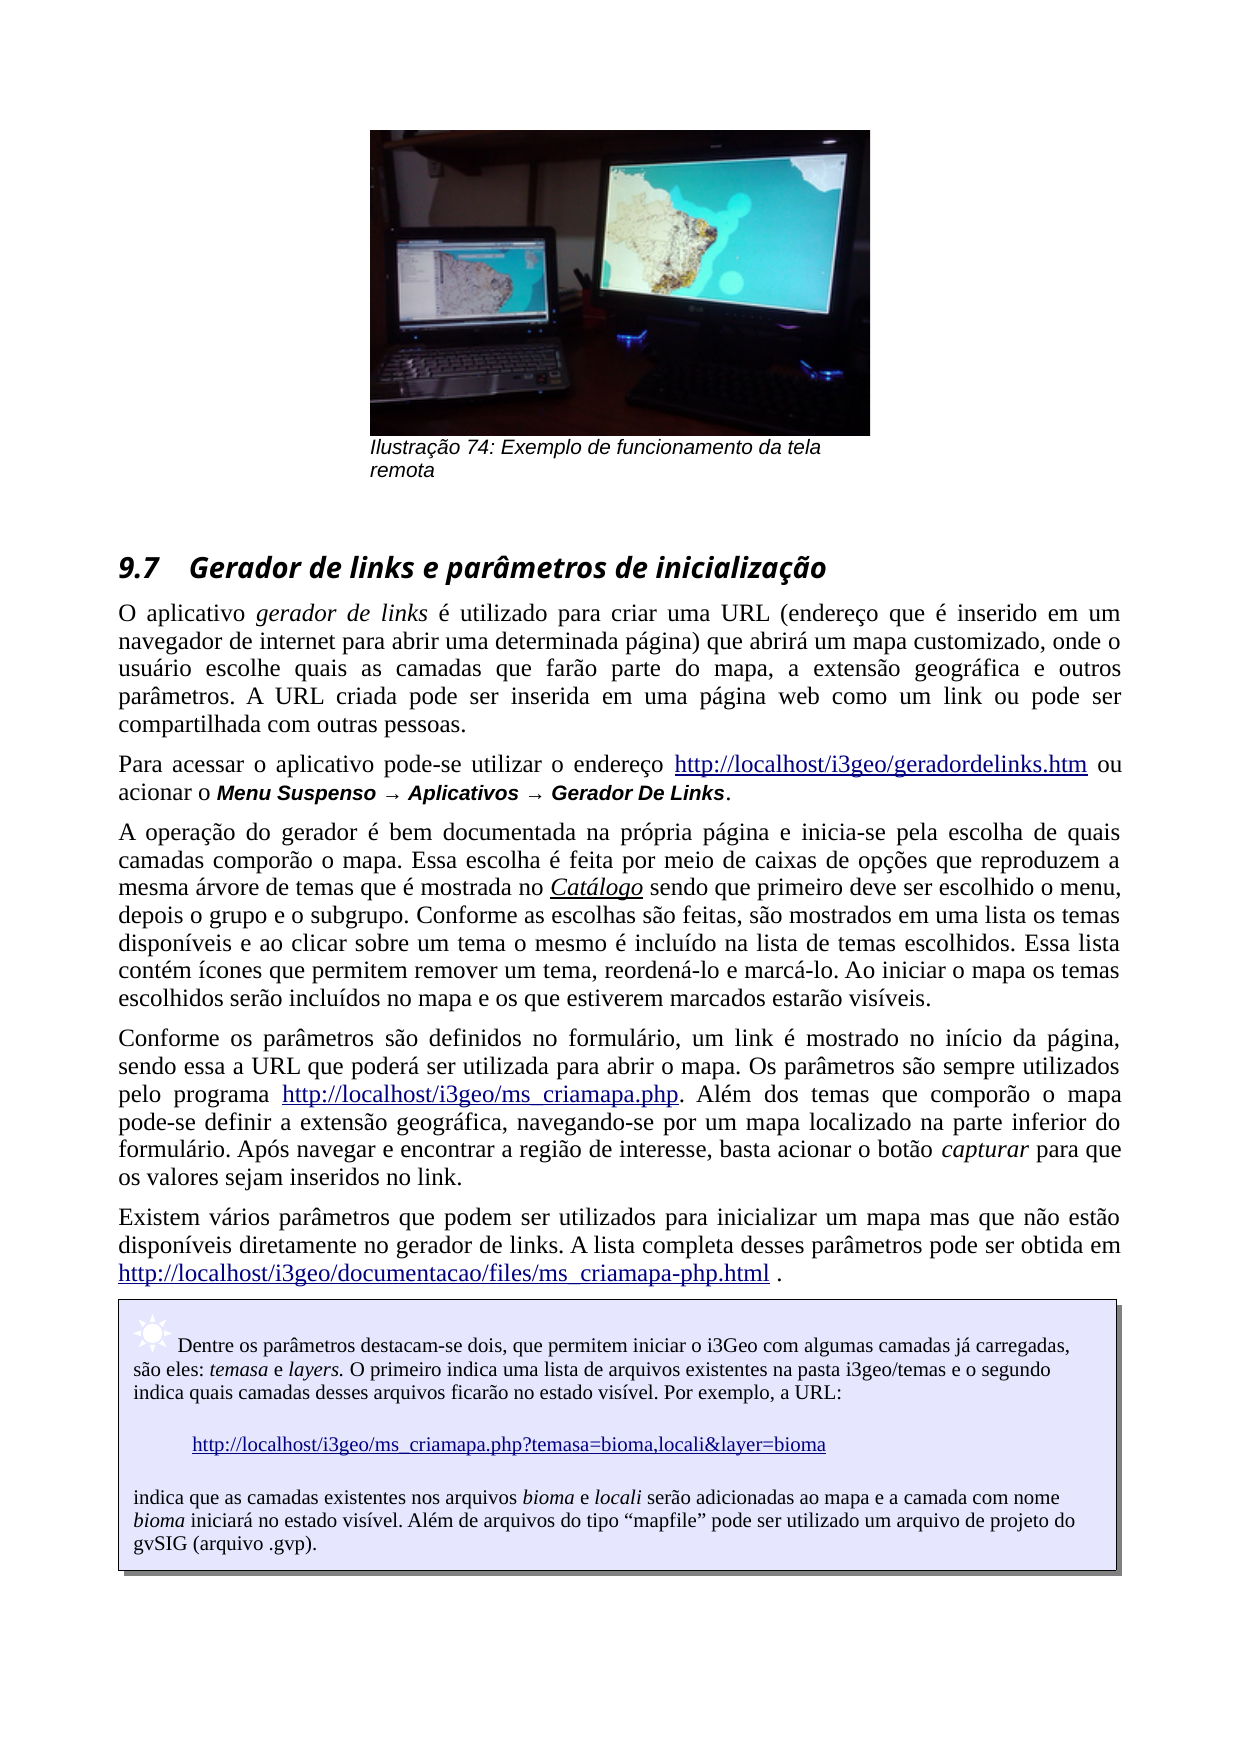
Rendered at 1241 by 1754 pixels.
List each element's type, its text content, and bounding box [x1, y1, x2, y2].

text O aplicativo gerador de links é utilizado para criar uma URL (endereço que é inserido em um navegador de internet para abrir uma determinada página) que abrirá um mapa customizado, onde o usuário escolhe quais as camadas que farão parte do mapa, a extensão geográfica e outros parâmetros. A URL criada pode ser inserida em uma página web como um link ou pode ser compartilhada com outras pessoas. [118, 599, 1122, 738]
picture [370, 130, 871, 436]
text Para acessar o aplicativo pode-se utilizar o endereço http://localhost/i3geo/geradordelinks.htm ou acionar o menu suspenso → aplicativos → gerador de links. [118, 750, 1122, 806]
picture [138, 1319, 167, 1353]
picture [164, 1330, 173, 1337]
text Conforme os parâmetros são definidos no formulário, um link é mostrado no início da página, sendo essa a URL que poderá ser utilizada para abrir o mapa. Os parâmetros são sempre utilizados pelo programa http://localhost/i3geo/ms_criamapa.php. Além dos temas que comporão o mapa pode-se definir a extensão geográfica, navegando-se por um mapa localizado na parte inferior do formulário. Após navegar e encontrar a região de interesse, basta acionar o botão capturar para que os valores sejam inseridos no link. [118, 1024, 1122, 1191]
picture [149, 1313, 156, 1322]
text Existem vários parâmetros que podem ser utilizados para inicializar um mapa mas que não estão disponíveis diretamente no gerador de links. A lista completa desses parâmetros pode ser obtida em http://localhost/i3geo/documentacao/files/ms_criamapa-php.html . [118, 1203, 1122, 1286]
text Dentre os parâmetros destacam-se dois, que permitem iniciar o i3Geo com algumas camadas já carregadas, são eles: temasa e layers. O primeiro indica uma lista de arquivos existentes na pasta i3geo/temas e o segundo indica quais camadas desses arquivos ficarão no estado visível. Por exemplo, a URL: [119, 1300, 1116, 1404]
subtitle Gerador de links e parâmetros de inicialização [118, 547, 1122, 587]
picture [133, 1330, 141, 1337]
text http://localhost/i3geo/ms_criamapa.php?temasa=bioma,locali&layer=bioma [119, 1418, 1116, 1456]
text indica que as camadas existentes nos arquivos bioma e locali serão adicionadas ao mapa e a camada com nome bioma iniciará no estado visível. Além de arquivos do tipo “mapfile” pode ser utilizado um arquivo de projeto do gvSIG (arquivo .gvp). [119, 1471, 1116, 1570]
text A operação do gerador é bem documentada na própria página e inicia-se pela escolha de quais camadas comporão o mapa. Essa escolha é feita por meio de caixas de opções que reproduzem a mesma árvore de temas que é mostrada no Catálogo sendo que primeiro deve ser escolhido o menu, depois o grupo e o subgrupo. Conforme as escolhas são feitas, são mostrados em uma lista os temas disponíveis e ao clicar sobre um tema o mesmo é incluído na lista de temas escolhidos. Essa lista contém ícones que permitem remover um tema, reordená-lo e marcá-lo. Ao iniciar o mapa os temas escolhidos serão incluídos no mapa e os que estiverem marcados estarão visíveis. [118, 818, 1122, 1012]
text Ilustração 74: Exemplo de funcionamento da tela remota [370, 436, 870, 482]
